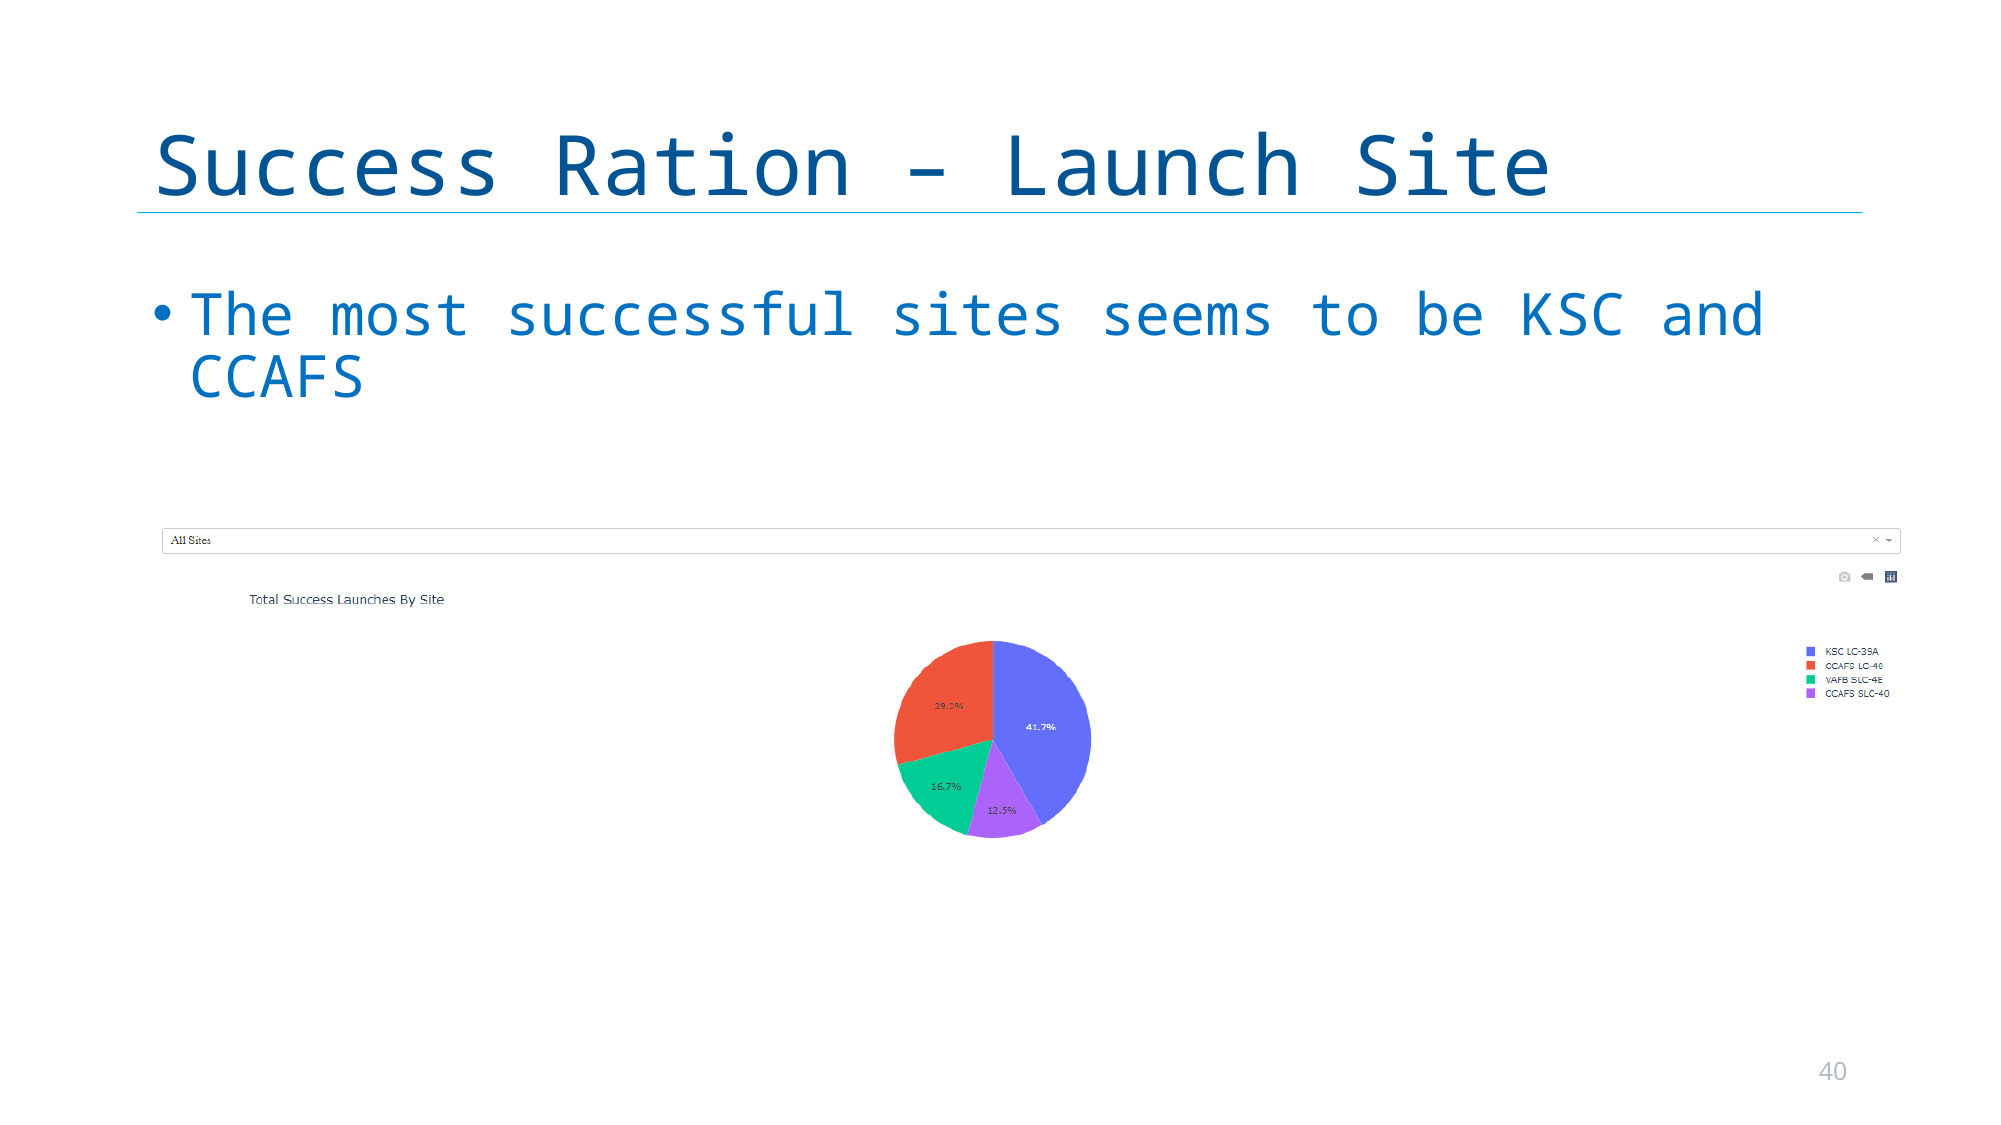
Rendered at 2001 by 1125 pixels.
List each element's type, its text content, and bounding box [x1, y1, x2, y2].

picture [158, 519, 1902, 846]
title Success Ration – Launch Site [137, 59, 1863, 277]
list The most successful sites seems to be KSC and CCAFS [137, 277, 1863, 992]
slide_number [1412, 1042, 1863, 1103]
